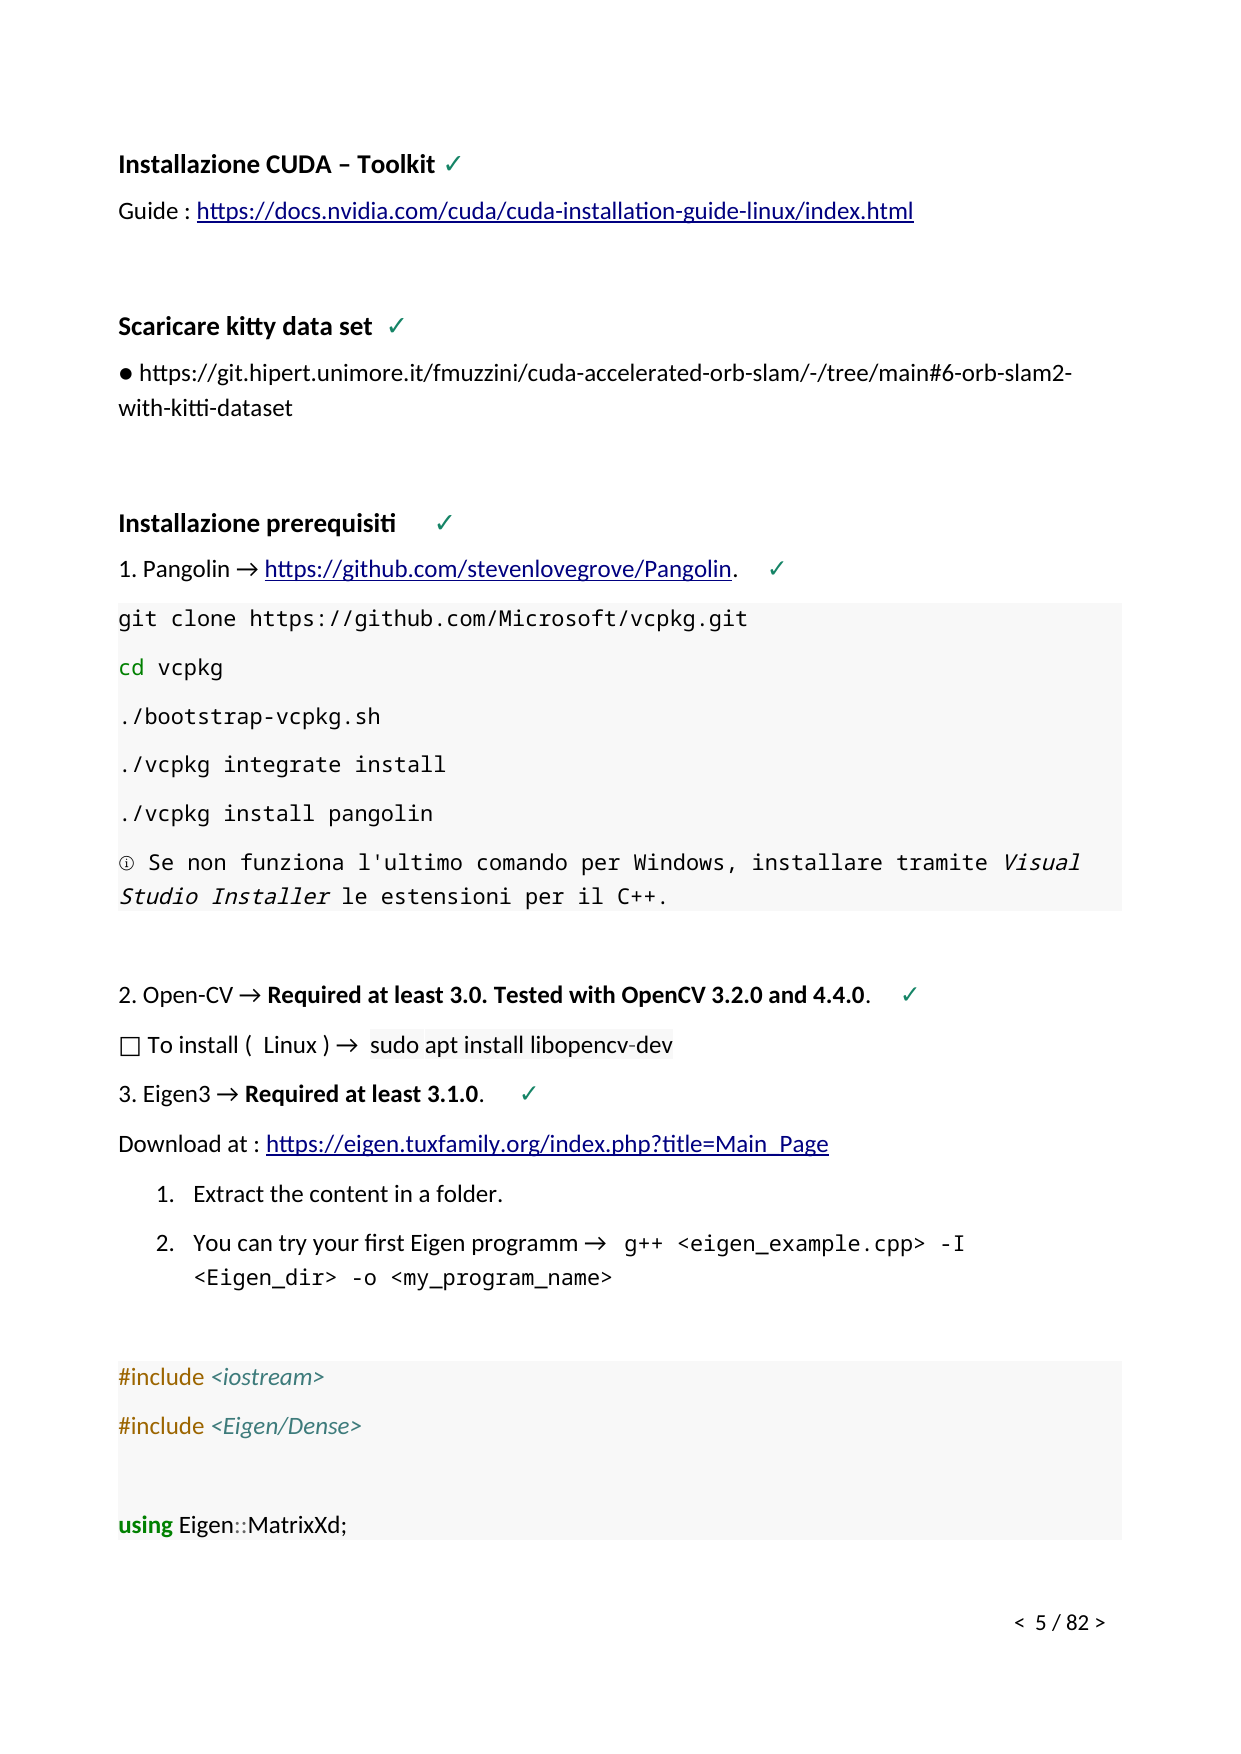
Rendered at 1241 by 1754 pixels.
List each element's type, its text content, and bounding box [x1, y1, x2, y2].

text #include <iostream> [118, 1361, 1122, 1391]
text ./vcpkg integrate install [118, 749, 1122, 779]
text git clone https://github.com/Microsoft/vcpkg.git [118, 603, 1122, 633]
text ./vcpkg install pangolin [118, 798, 1122, 828]
text □ To install ( Linux ) → sudo apt install libopencv-dev [118, 1029, 1122, 1059]
subtitle Scaricare kitty data set ✓ [118, 309, 1122, 342]
text using Eigen::MatrixXd; [118, 1509, 1122, 1540]
text ./bootstrap-vcpkg.sh [118, 701, 1122, 730]
text #include <Eigen/Dense> [118, 1410, 1122, 1441]
list Extract the content in a folder. [156, 1178, 1122, 1208]
text cd vcpkg [118, 652, 1122, 682]
text 1. Pangolin → https://github.com/stevenlovegrove/Pangolin. ✓ [118, 553, 1122, 584]
text 2. Open-CV → Required at least 3.0. Tested with OpenCV 3.2.0 and 4.4.0. ✓ [118, 979, 1122, 1010]
list You can try your first Eigen programm → g++ <eigen_example.cpp> -I <Eigen_dir> -o <my_program_name> [156, 1227, 1122, 1292]
text Guide : https://docs.nvidia.com/cuda/cuda-installation-guide-linux/index.html [118, 195, 1122, 226]
subtitle Installazione CUDA – Toolkit ✓ [118, 148, 1122, 181]
text Download at : https://eigen.tuxfamily.org/index.php?title=Main_Page [118, 1128, 1122, 1159]
text ⓘ Se non funziona l'ultimo comando per Windows, installare tramite Visual Studio Installer le estensioni per il C++. [118, 847, 1122, 911]
text ● https://git.hipert.unimore.it/fmuzzini/cuda-accelerated-orb-slam/-/tree/main#6-orb-slam2-with-kitti-dataset [118, 357, 1122, 422]
text 3. Eigen3 → Required at least 3.1.0. ✓ [118, 1078, 1122, 1109]
subtitle Installazione prerequisiti ✓ [118, 506, 1122, 539]
